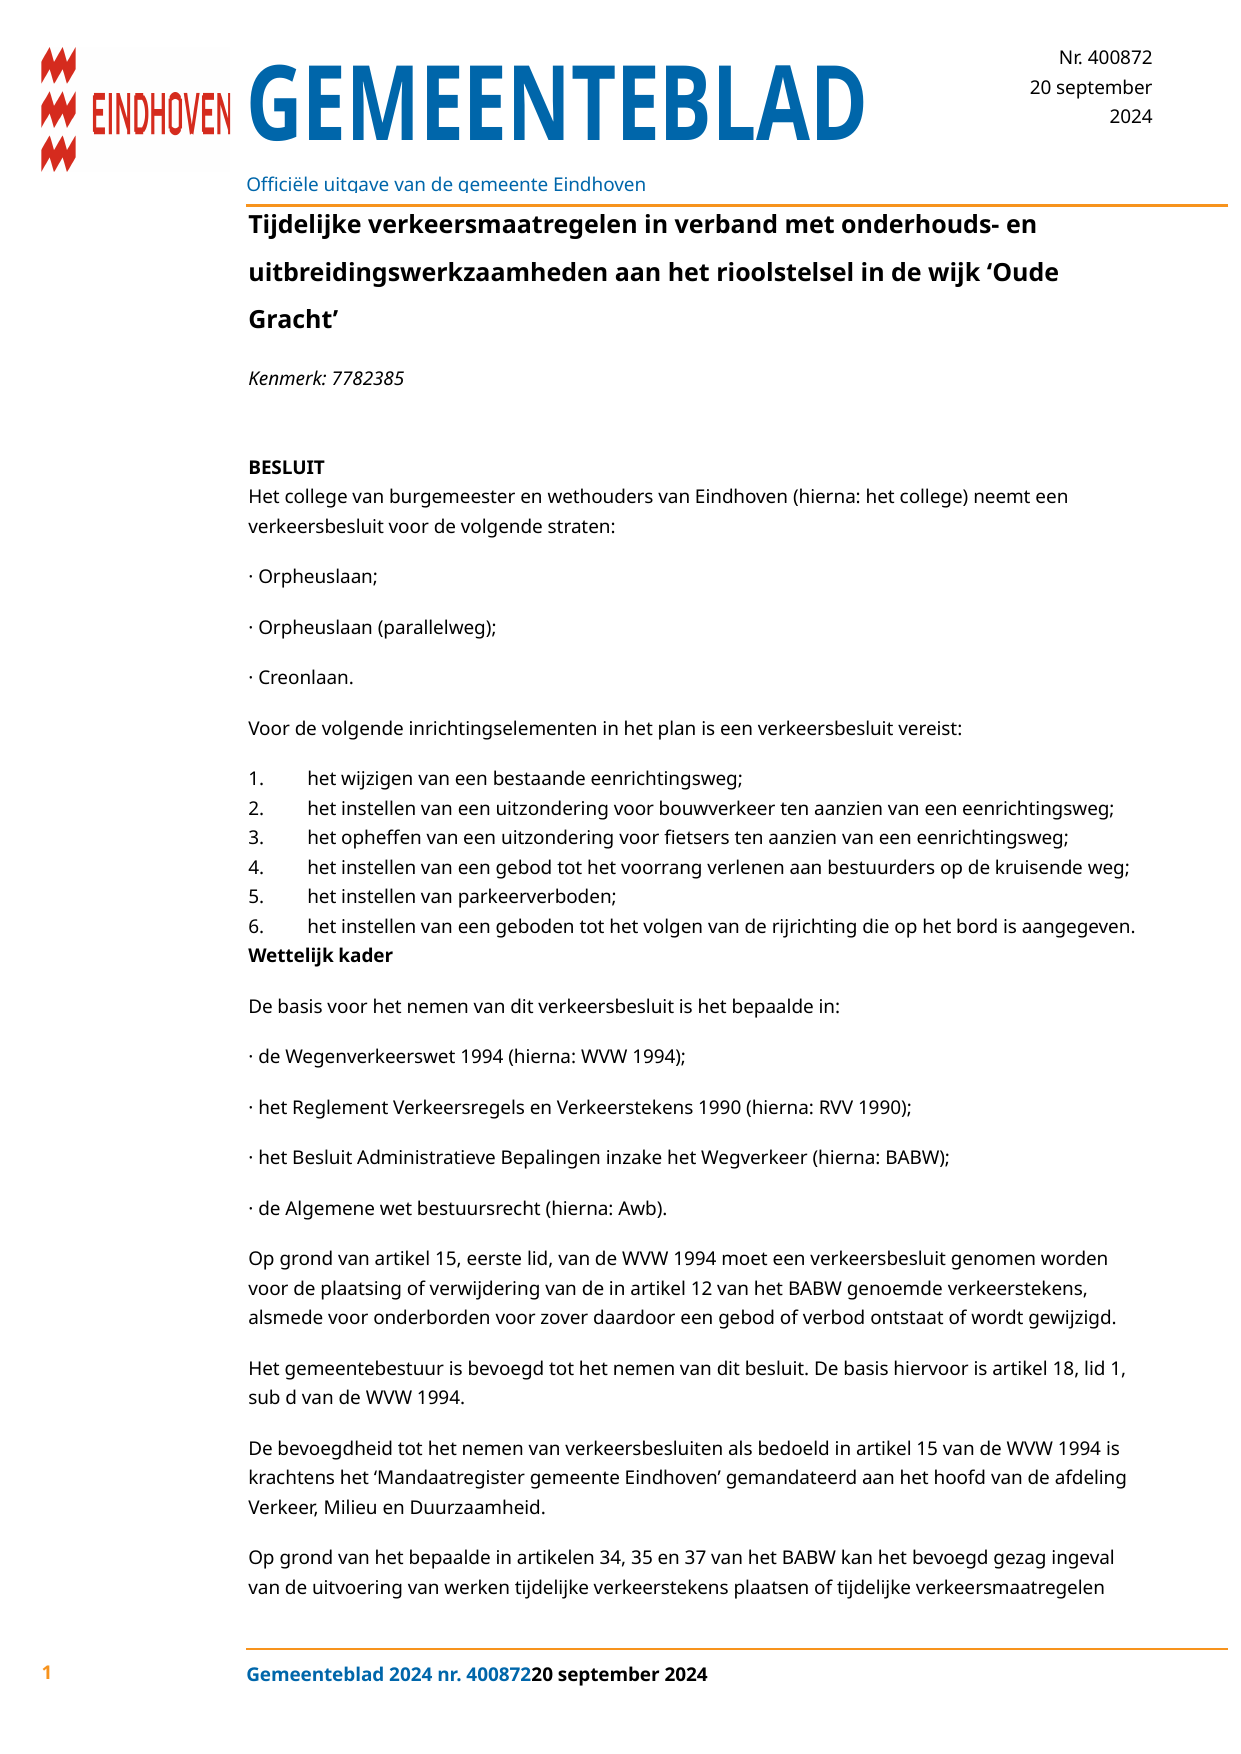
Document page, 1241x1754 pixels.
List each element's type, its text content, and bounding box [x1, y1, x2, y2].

text Het gemeentebestuur is bevoegd tot het nemen van dit besluit. De basis hiervoor is artikel 18, lid 1, sub d van de WVW 1994. [248, 1355, 1152, 1410]
list het instellen van parkeerverboden; [248, 883, 1152, 909]
text · Creonlaan. [248, 664, 1152, 690]
text Op grond van artikel 15, eerste lid, van de WVW 1994 moet een verkeersbesluit genomen worden voor de plaatsing of verwijdering van de in artikel 12 van het BABW genoemde verkeerstekens, alsmede voor onderborden voor zover daardoor een gebod of verbod ontstaat of wordt gewijzigd. [248, 1245, 1152, 1330]
text Tijdelijke verkeersmaatregelen in verband met onderhouds- en uitbreidingswerkzaamheden aan het rioolstelsel in de wijk ‘Oude Gracht’ [248, 207, 1152, 336]
text · Orpheuslaan; [248, 563, 1152, 589]
text Op grond van het bepaalde in artikelen 34, 35 en 37 van het BABW kan het bevoegd gezag ingeval van de uitvoering van werken tijdelijke verkeerstekens plaatsen of tijdelijke verkeersmaatregelen [248, 1544, 1152, 1600]
text · Orpheuslaan (parallelweg); [248, 614, 1152, 640]
text Kenmerk: 7782385 [248, 366, 1152, 391]
text Voor de volgende inrichtingselementen in het plan is een verkeersbesluit vereist: [248, 715, 1152, 741]
list het instellen van een uitzondering voor bouwverkeer ten aanzien van een eenrichtingsweg; [248, 795, 1152, 821]
text De basis voor het nemen van dit verkeersbesluit is het bepaalde in: [248, 993, 1152, 1019]
list het wijzigen van een bestaande eenrichtingsweg; [248, 765, 1152, 791]
text · het Besluit Administratieve Bepalingen inzake het Wegverkeer (hierna: BABW); [248, 1144, 1152, 1170]
picture [41, 47, 231, 172]
text Het college van burgemeester en wethouders van Eindhoven (hierna: het college) neemt een verkeersbesluit voor de volgende straten: [248, 483, 1152, 539]
list het instellen van een gebod tot het voorrang verlenen aan bestuurders op de kruisende weg; [248, 854, 1152, 880]
list het instellen van een geboden tot het volgen van de rijrichting die op het bord is aangegeven. [248, 913, 1152, 939]
text Wettelijk kader [248, 943, 1152, 968]
text · de Algemene wet bestuursrecht (hierna: Awb). [248, 1195, 1152, 1221]
text De bevoegdheid tot het nemen van verkeersbesluiten als bedoeld in artikel 15 van de WVW 1994 is krachtens het ‘Mandaatregister gemeente Eindhoven’ gemandateerd aan het hoofd van de afdeling Verkeer, Milieu en Duurzaamheid. [248, 1435, 1152, 1520]
list het opheffen van een uitzondering voor fietsers ten aanzien van een eenrichtingsweg; [248, 824, 1152, 850]
text · het Reglement Verkeersregels en Verkeerstekens 1990 (hierna: RVV 1990); [248, 1094, 1152, 1120]
text BESLUIT [248, 454, 1152, 480]
text · de Wegenverkeerswet 1994 (hierna: WVW 1994); [248, 1043, 1152, 1069]
